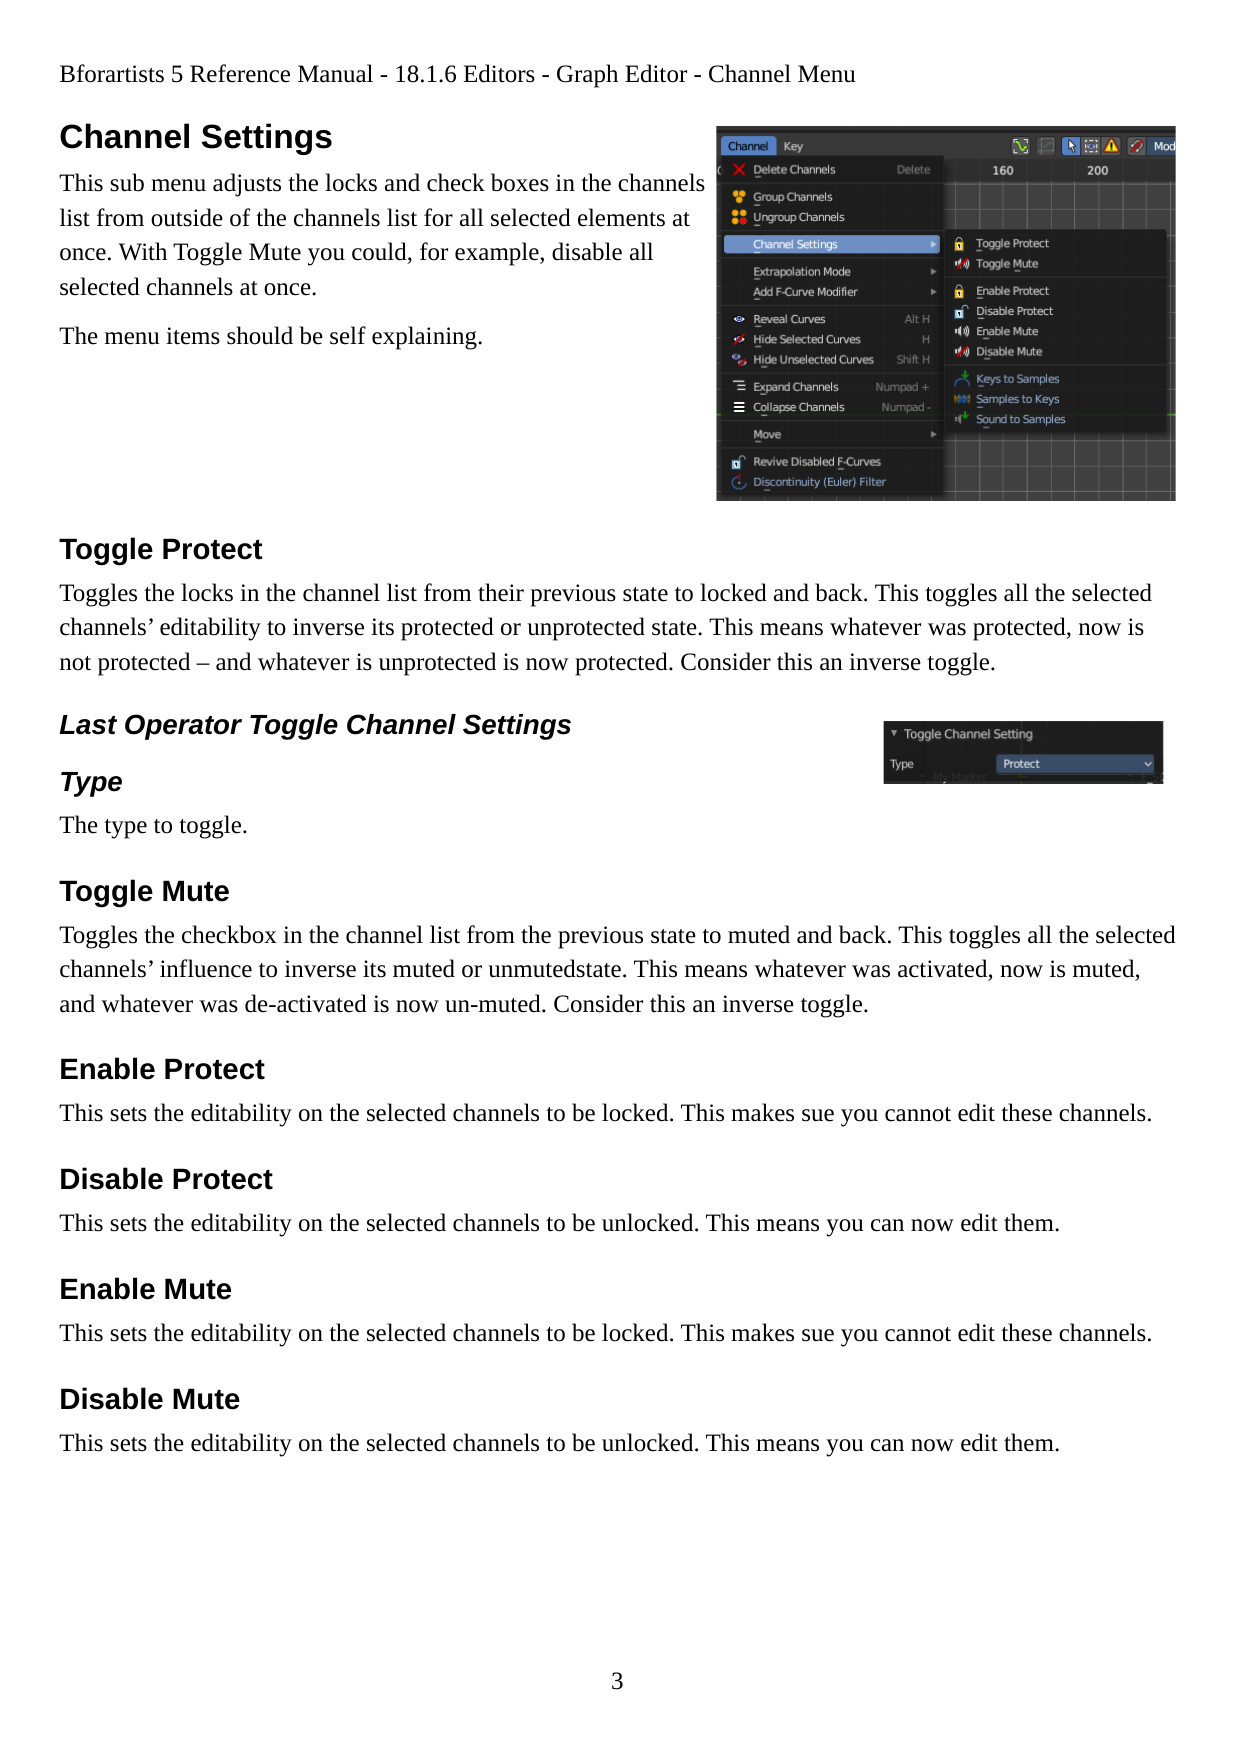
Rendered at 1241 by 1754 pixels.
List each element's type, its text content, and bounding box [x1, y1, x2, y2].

picture [883, 721, 1164, 784]
text This sub menu adjusts the locks and check boxes in the channels list from outside of the channels list for all selected elements at once. With Toggle Mute you could, for example, disable all selected channels at once. [59, 168, 716, 301]
text This sets the editability on the selected channels to be unlocked. This means you can now edit them. [59, 1208, 1181, 1237]
text Toggles the checkbox in the channel list from the previous state to muted and back. This toggles all the selected channels’ influence to inverse its muted or unmutedstate. This means whatever was activated, now is muted, and whatever was de-activated is now un-muted. Consider this an inverse toggle. [59, 920, 1181, 1017]
subtitle Enable Protect [59, 1052, 1181, 1086]
subtitle Disable Mute [59, 1382, 1181, 1416]
subtitle Channel Settings [59, 117, 1181, 156]
picture [716, 126, 1176, 501]
text The menu items should be self explaining. [59, 321, 716, 350]
text This sets the editability on the selected channels to be unlocked. This means you can now edit them. [59, 1428, 1181, 1457]
subtitle Enable Mute [59, 1272, 1181, 1306]
subtitle Toggle Mute [59, 873, 1181, 907]
subtitle Type [59, 765, 1181, 797]
subtitle Last Operator Toggle Channel Settings [59, 708, 1181, 740]
subtitle Disable Protect [59, 1162, 1181, 1196]
text The type to toggle. [59, 810, 1181, 838]
text This sets the editability on the selected channels to be locked. This makes sue you cannot edit these channels. [59, 1098, 1181, 1127]
text Toggles the locks in the channel list from their previous state to locked and back. This toggles all the selected channels’ editability to inverse its protected or unprotected state. This means whatever was protected, now is not protected – and whatever is unprotected is now protected. Consider this an inverse toggle. [59, 578, 1181, 676]
text This sets the editability on the selected channels to be locked. This makes sue you cannot edit these channels. [59, 1318, 1181, 1347]
subtitle Toggle Protect [59, 532, 1181, 566]
